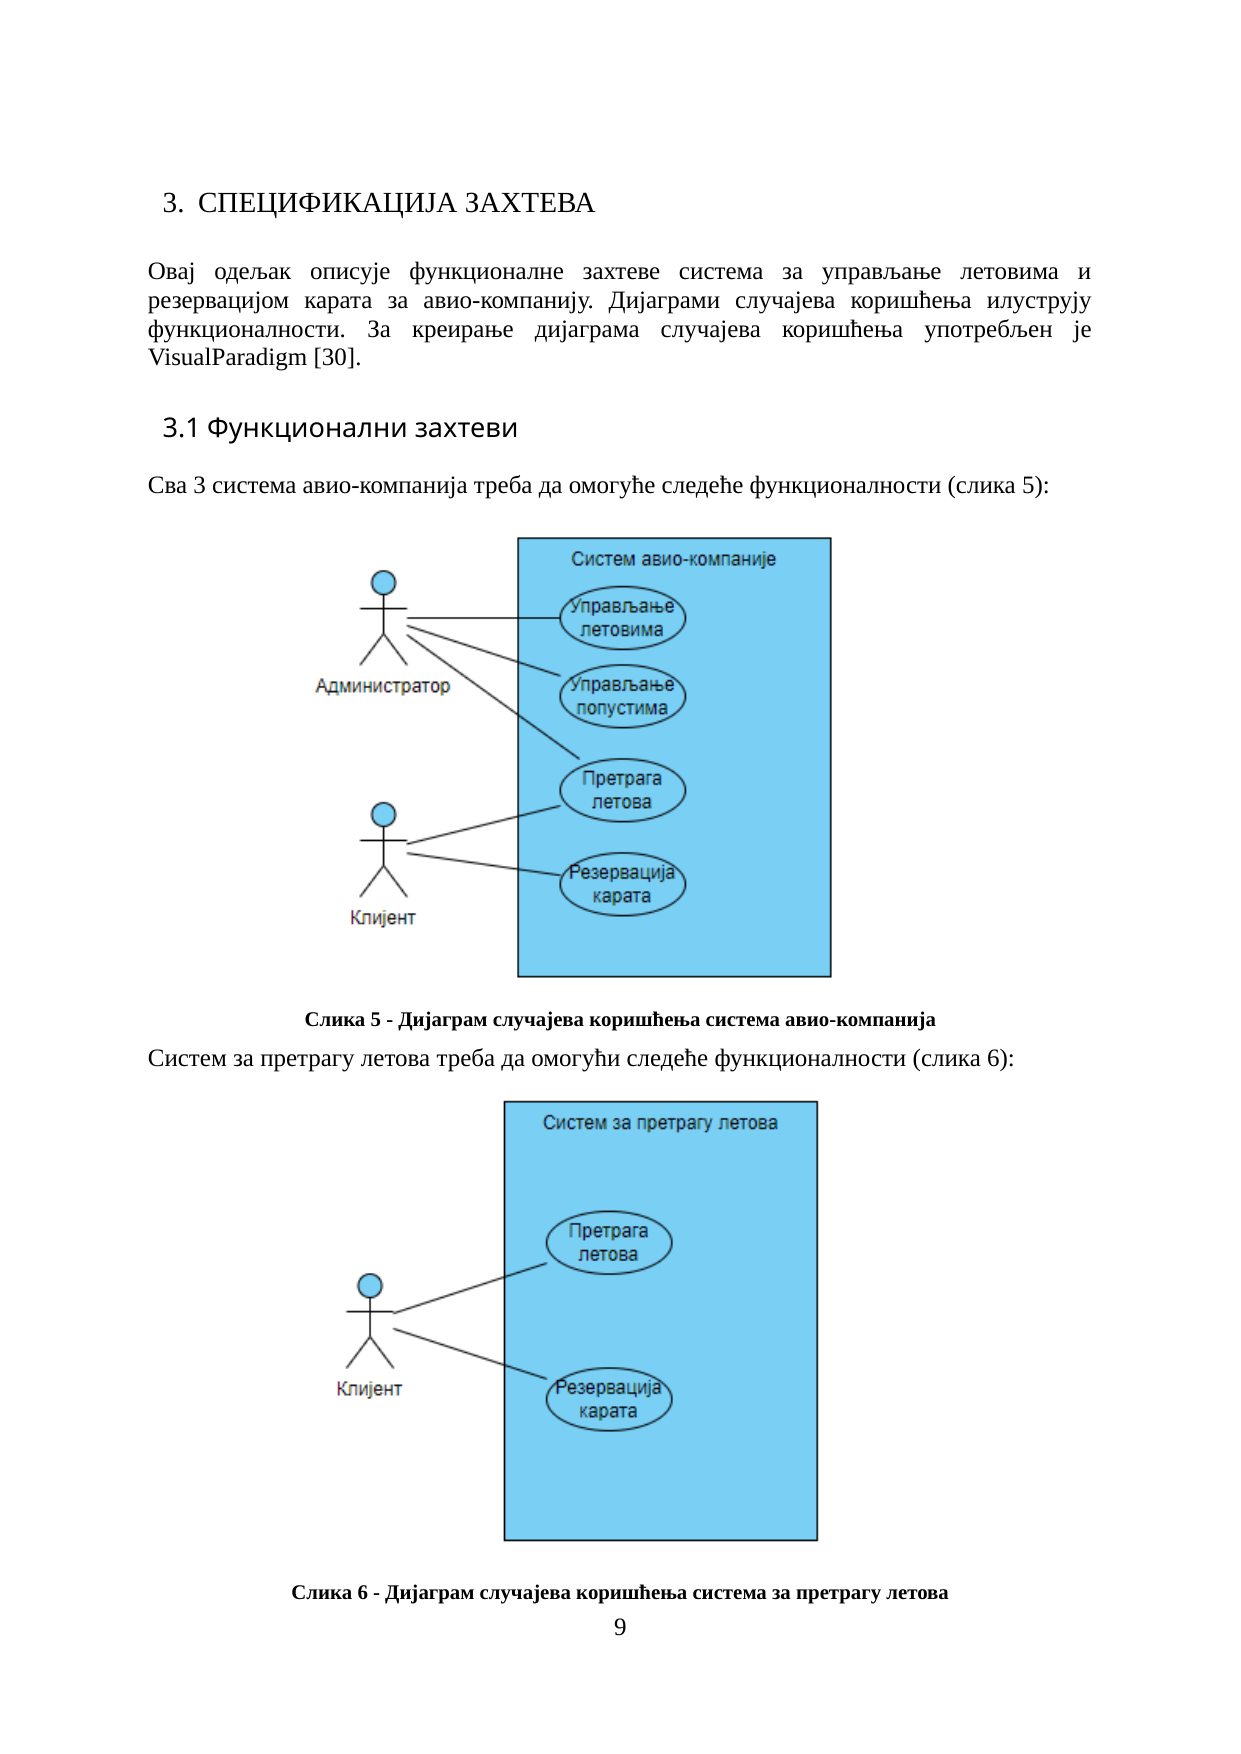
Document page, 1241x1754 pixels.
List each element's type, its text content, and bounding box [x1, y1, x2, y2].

text Овај одељак описује функционалне захтеве система за управљање летовима и резервацијом карата за авио-компанију. Дијаграми случајева коришћења илуструју функционалности. За креирање дијаграма случајева коришћења употребљен је VisualParadigm [30]. [148, 256, 1092, 371]
text Систем за претрагу летова треба да омогући следеће функционалности (слика 6): [148, 1043, 1092, 1072]
picture [221, 1084, 1020, 1554]
subtitle СПЕЦИФИКАЦИЈА ЗАХТЕВА [162, 185, 1078, 219]
text Сва 3 система авио-компанија треба да омогуће следеће функционалности (слика 5): [148, 471, 1092, 499]
text Слика 6 - Дијаграм случајева коришћења система за претрагу летова [148, 1580, 1092, 1604]
text Слика 5 - Дијаграм случајева коришћења система авио-компанија [148, 1007, 1092, 1031]
subtitle Функционални захтеви [162, 409, 1078, 446]
picture [208, 512, 1032, 1006]
